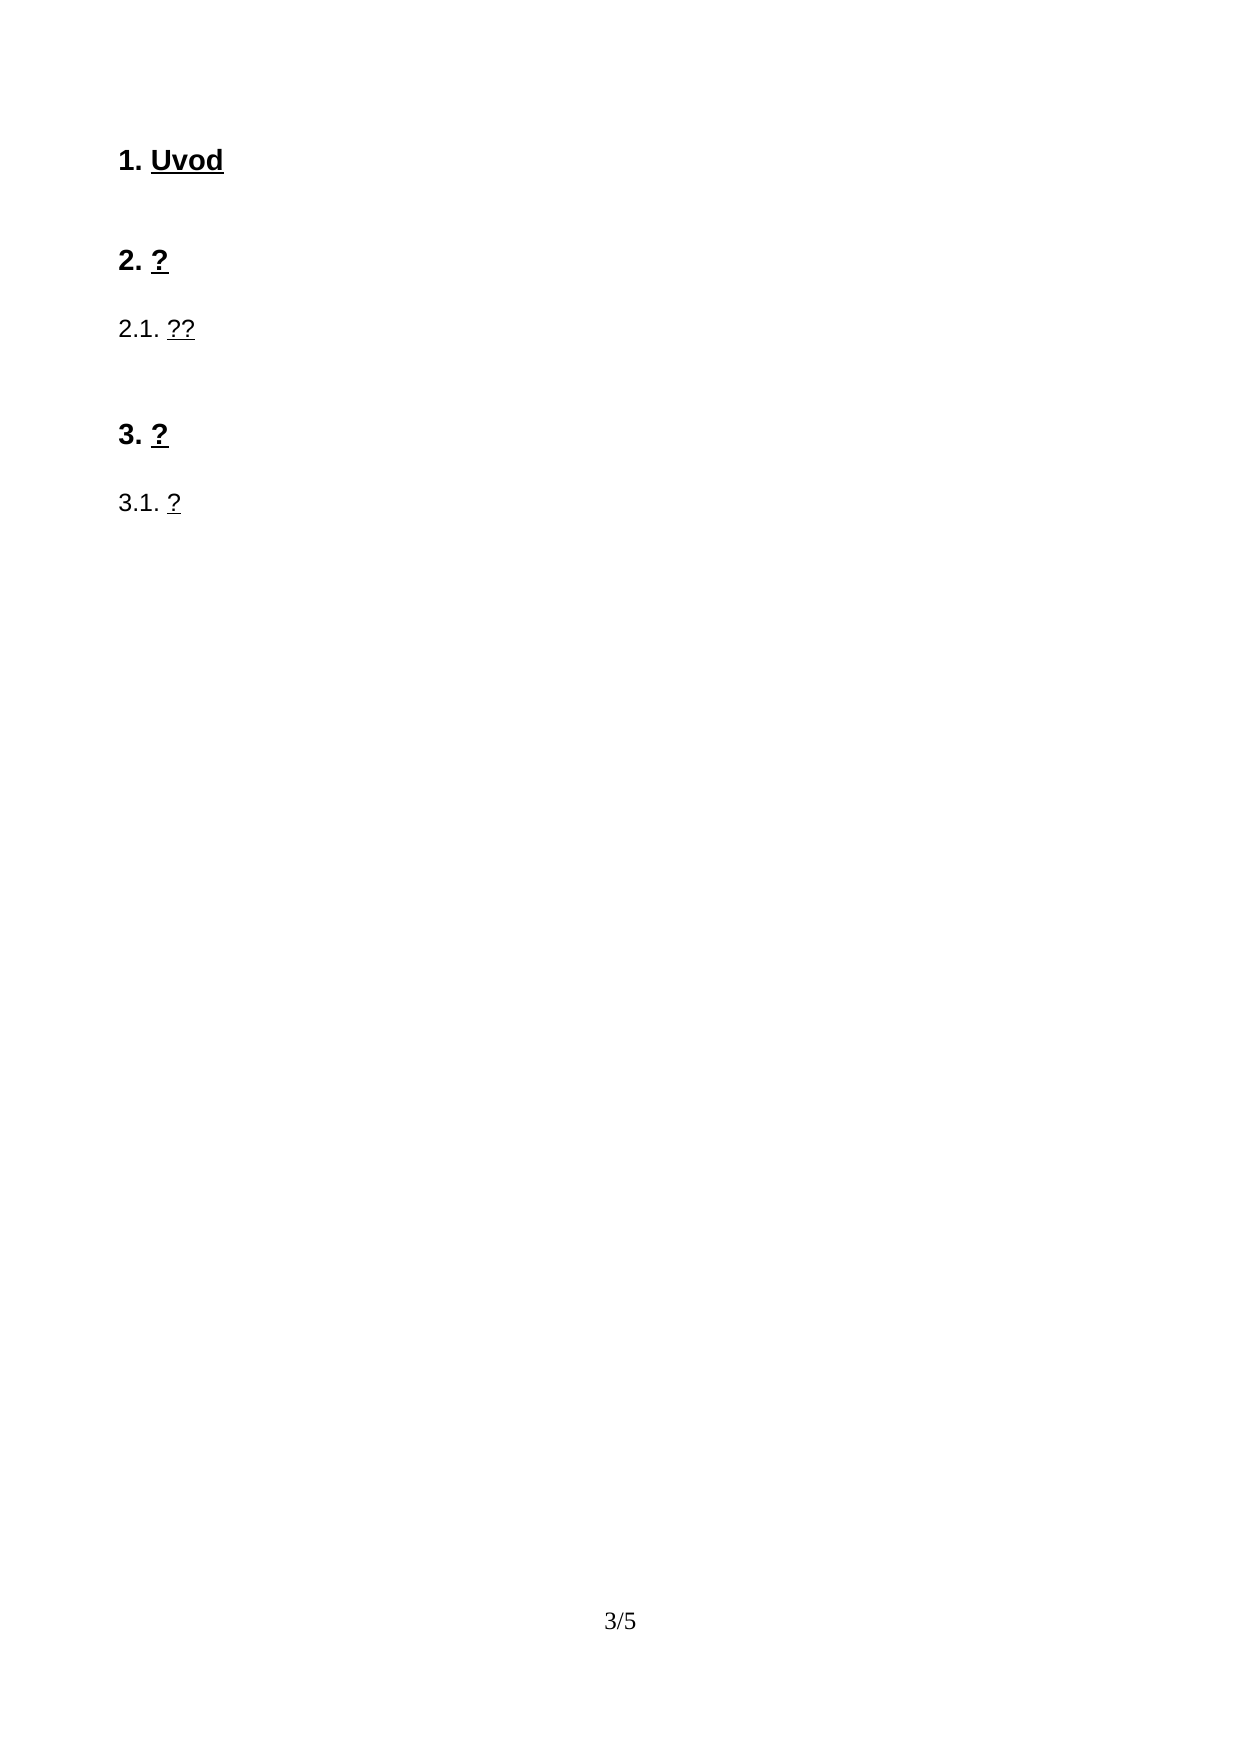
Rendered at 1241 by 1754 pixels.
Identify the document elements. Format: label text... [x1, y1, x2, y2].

subtitle ? [118, 243, 1122, 276]
subtitle ? [118, 417, 1122, 450]
subtitle ? [118, 488, 1122, 517]
subtitle ?? [118, 314, 1122, 343]
subtitle Uvod [118, 143, 1122, 177]
